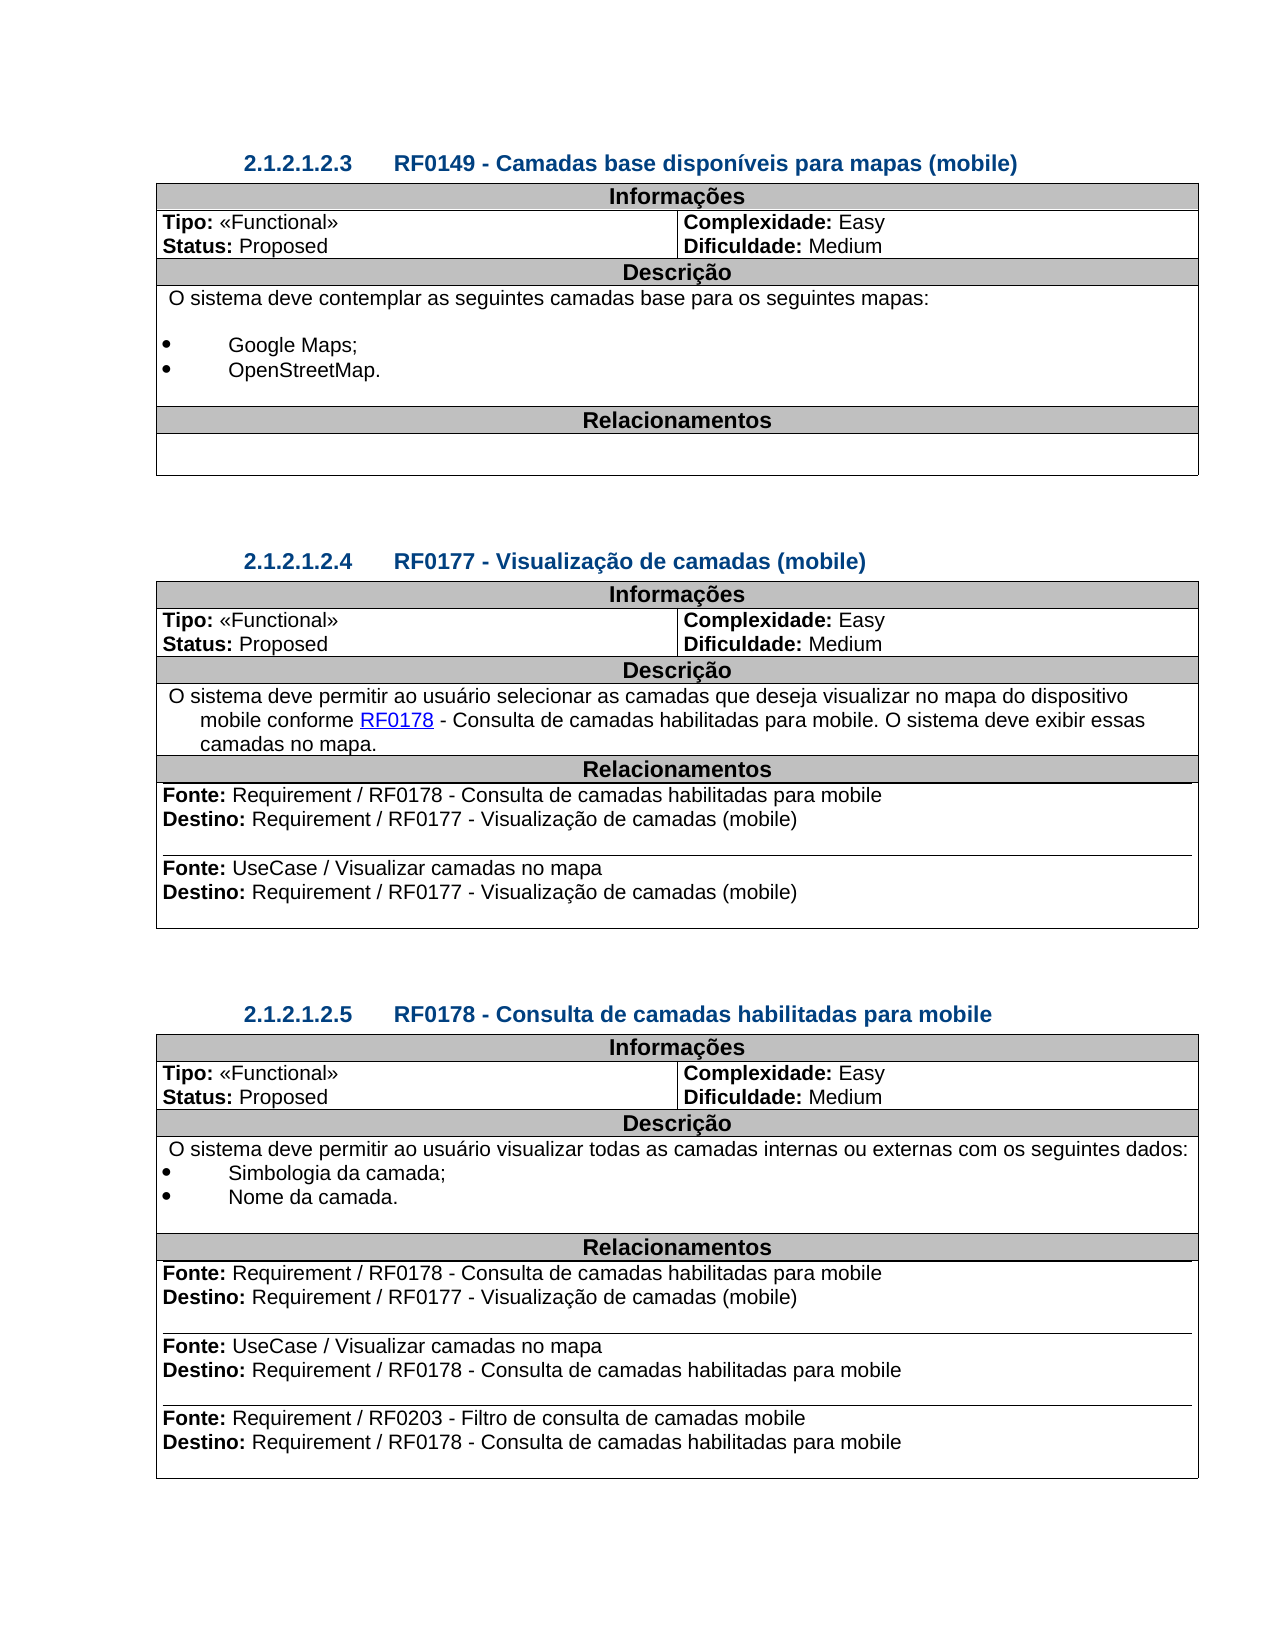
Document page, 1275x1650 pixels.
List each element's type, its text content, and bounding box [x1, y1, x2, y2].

table_header Fonte: Requirement / RF0178 - Consulta de camadas habilitadas para mobile Destino: Requirement / RF0177 - Visualização de camadas (mobile) [163, 784, 1192, 855]
table_cell O sistema deve contemplar as seguintes camadas base para os seguintes mapas: Google Maps; OpenStreetMap. [157, 286, 1198, 406]
table_cell Fonte: UseCase / Visualizar camadas no mapa Destino: Requirement / RF0178 - Consulta de camadas habilitadas para mobile [163, 1334, 1192, 1405]
table_cell [157, 434, 1198, 475]
table_header Informações [157, 184, 1198, 209]
table_cell Relacionamentos [157, 756, 1198, 782]
table_cell Fonte: Requirement / RF0203 - Filtro de consulta de camadas mobile Destino: Requirement / RF0178 - Consulta de camadas habilitadas para mobile [163, 1406, 1192, 1478]
table_cell Descrição [157, 259, 1198, 285]
table_cell [1192, 1261, 1198, 1478]
table_cell Complexidade: Easy Dificuldade: Medium [678, 609, 1198, 656]
table_header Informações [157, 582, 1198, 608]
table_cell Complexidade: Easy Dificuldade: Medium [678, 1062, 1198, 1109]
table_cell Tipo: «Functional» Status: Proposed [157, 1062, 677, 1109]
list RF0178 - Consulta de camadas habilitadas para mobile [244, 1001, 1125, 1027]
list RF0177 - Visualização de camadas (mobile) [244, 548, 1125, 574]
table_header Fonte: Requirement / RF0178 - Consulta de camadas habilitadas para mobile Destino: Requirement / RF0177 - Visualização de camadas (mobile) [163, 1262, 1192, 1333]
table_cell Tipo: «Functional» Status: Proposed [157, 211, 677, 258]
table_cell Tipo: «Functional» Status: Proposed [157, 609, 677, 656]
table_cell O sistema deve permitir ao usuário visualizar todas as camadas internas ou externas com os seguintes dados: Simbologia da camada; Nome da camada. [157, 1137, 1198, 1233]
table_cell Complexidade: Easy Dificuldade: Medium [678, 211, 1198, 258]
table_cell Relacionamentos [157, 1234, 1198, 1260]
table_cell Fonte: UseCase / Visualizar camadas no mapa Destino: Requirement / RF0177 - Visualização de camadas (mobile) [163, 856, 1192, 927]
table_cell [157, 783, 1198, 928]
table_cell O sistema deve permitir ao usuário selecionar as camadas que deseja visualizar no mapa do dispositivo mobile conforme RF0178 - Consulta de camadas habilitadas para mobile. O sistema deve exibir essas camadas no mapa. [157, 684, 1198, 755]
table_header Informações [157, 1035, 1198, 1061]
table_cell Descrição [157, 1110, 1198, 1136]
table_cell Descrição [157, 657, 1198, 683]
table_cell [157, 1261, 163, 1478]
table_cell Relacionamentos [157, 407, 1198, 433]
list RF0149 - Camadas base disponíveis para mapas (mobile) [244, 150, 1125, 176]
